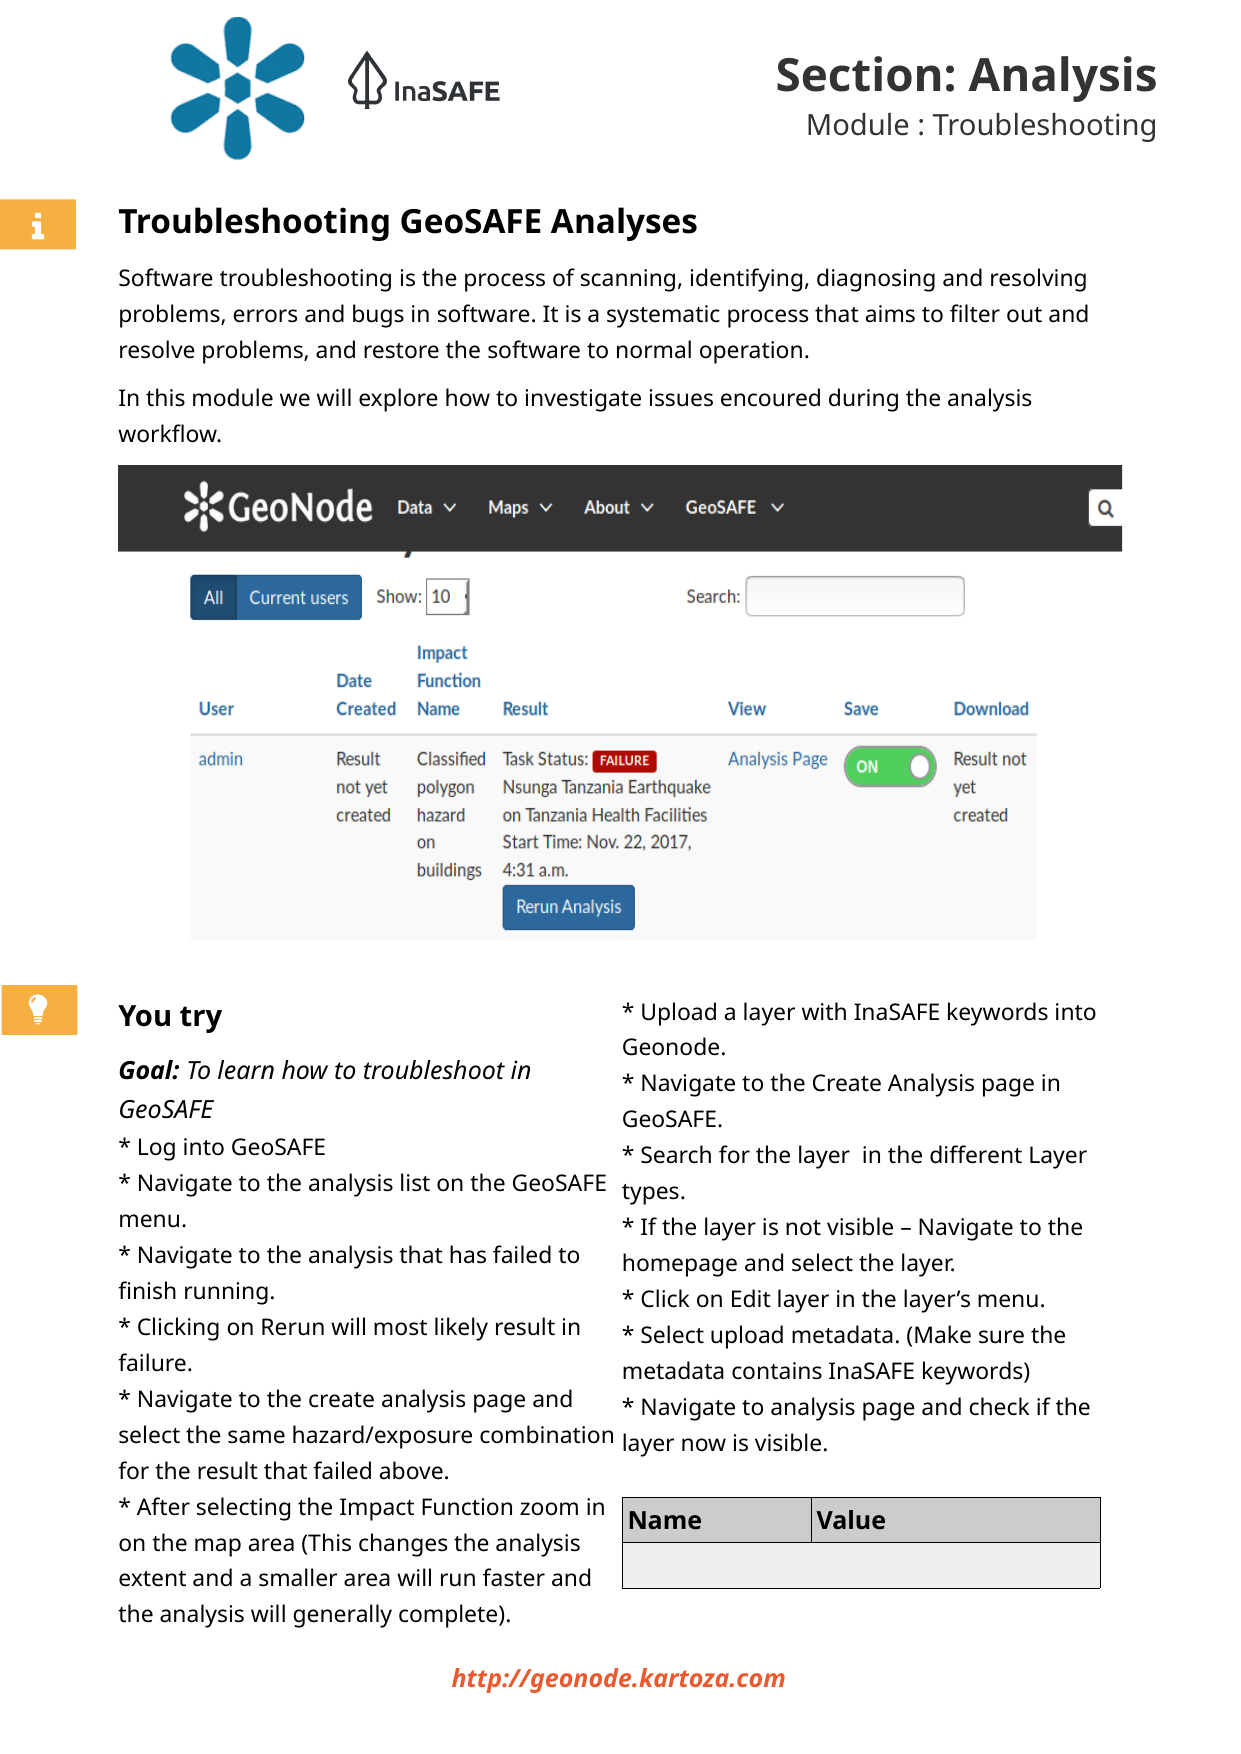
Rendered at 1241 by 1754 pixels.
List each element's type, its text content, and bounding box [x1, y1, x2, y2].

text * Navigate to the analysis that has failed to finish running. [118, 1239, 619, 1306]
text * Click on Edit layer in the layer’s menu. [622, 1283, 1122, 1314]
text * Select upload metadata. (Make sure the metadata contains InaSAFE keywords) [622, 1319, 1122, 1386]
text * Search for the layer in the different Layer types. [622, 1139, 1122, 1206]
picture [118, 465, 1123, 940]
text * Upload a layer with InaSAFE keywords into Geonode. [622, 995, 1122, 1063]
text * Log into GeoSAFE [118, 1131, 619, 1162]
text * Navigate to analysis page and check if the layer now is visible. [622, 1391, 1122, 1458]
text * Navigate to the analysis list on the GeoSAFE menu. [118, 1167, 619, 1234]
table_header Name [623, 1498, 811, 1542]
text Goal: To learn how to troubleshoot in GeoSAFE [118, 1053, 619, 1126]
text * After selecting the Impact Function zoom in on the map area (This changes the analysis extent and a smaller area will run faster and the analysis will generally complete). [118, 1491, 619, 1629]
table_header Value [812, 1498, 1100, 1542]
text Software troubleshooting is the process of scanning, identifying, diagnosing and resolving problems, errors and bugs in software. It is a systematic process that aims to filter out and resolve problems, and restore the software to normal operation. [118, 262, 1122, 365]
subtitle Troubleshooting GeoSAFE Analyses [118, 198, 1122, 243]
text * Navigate to the Create Analysis page in GeoSAFE. [622, 1067, 1122, 1134]
picture [328, 32, 525, 129]
text * If the layer is not visible – Navigate to the homepage and select the layer. [622, 1211, 1122, 1278]
text * Clicking on Rerun will most likely result in failure. [118, 1311, 619, 1378]
text You try [118, 995, 619, 1035]
table_cell [623, 1543, 1100, 1588]
text In this module we will explore how to investigate issues encoured during the analysis workflow. [118, 382, 1122, 449]
text * Navigate to the create analysis page and select the same hazard/exposure combination for the result that failed above. [118, 1383, 619, 1486]
picture [166, 17, 309, 160]
